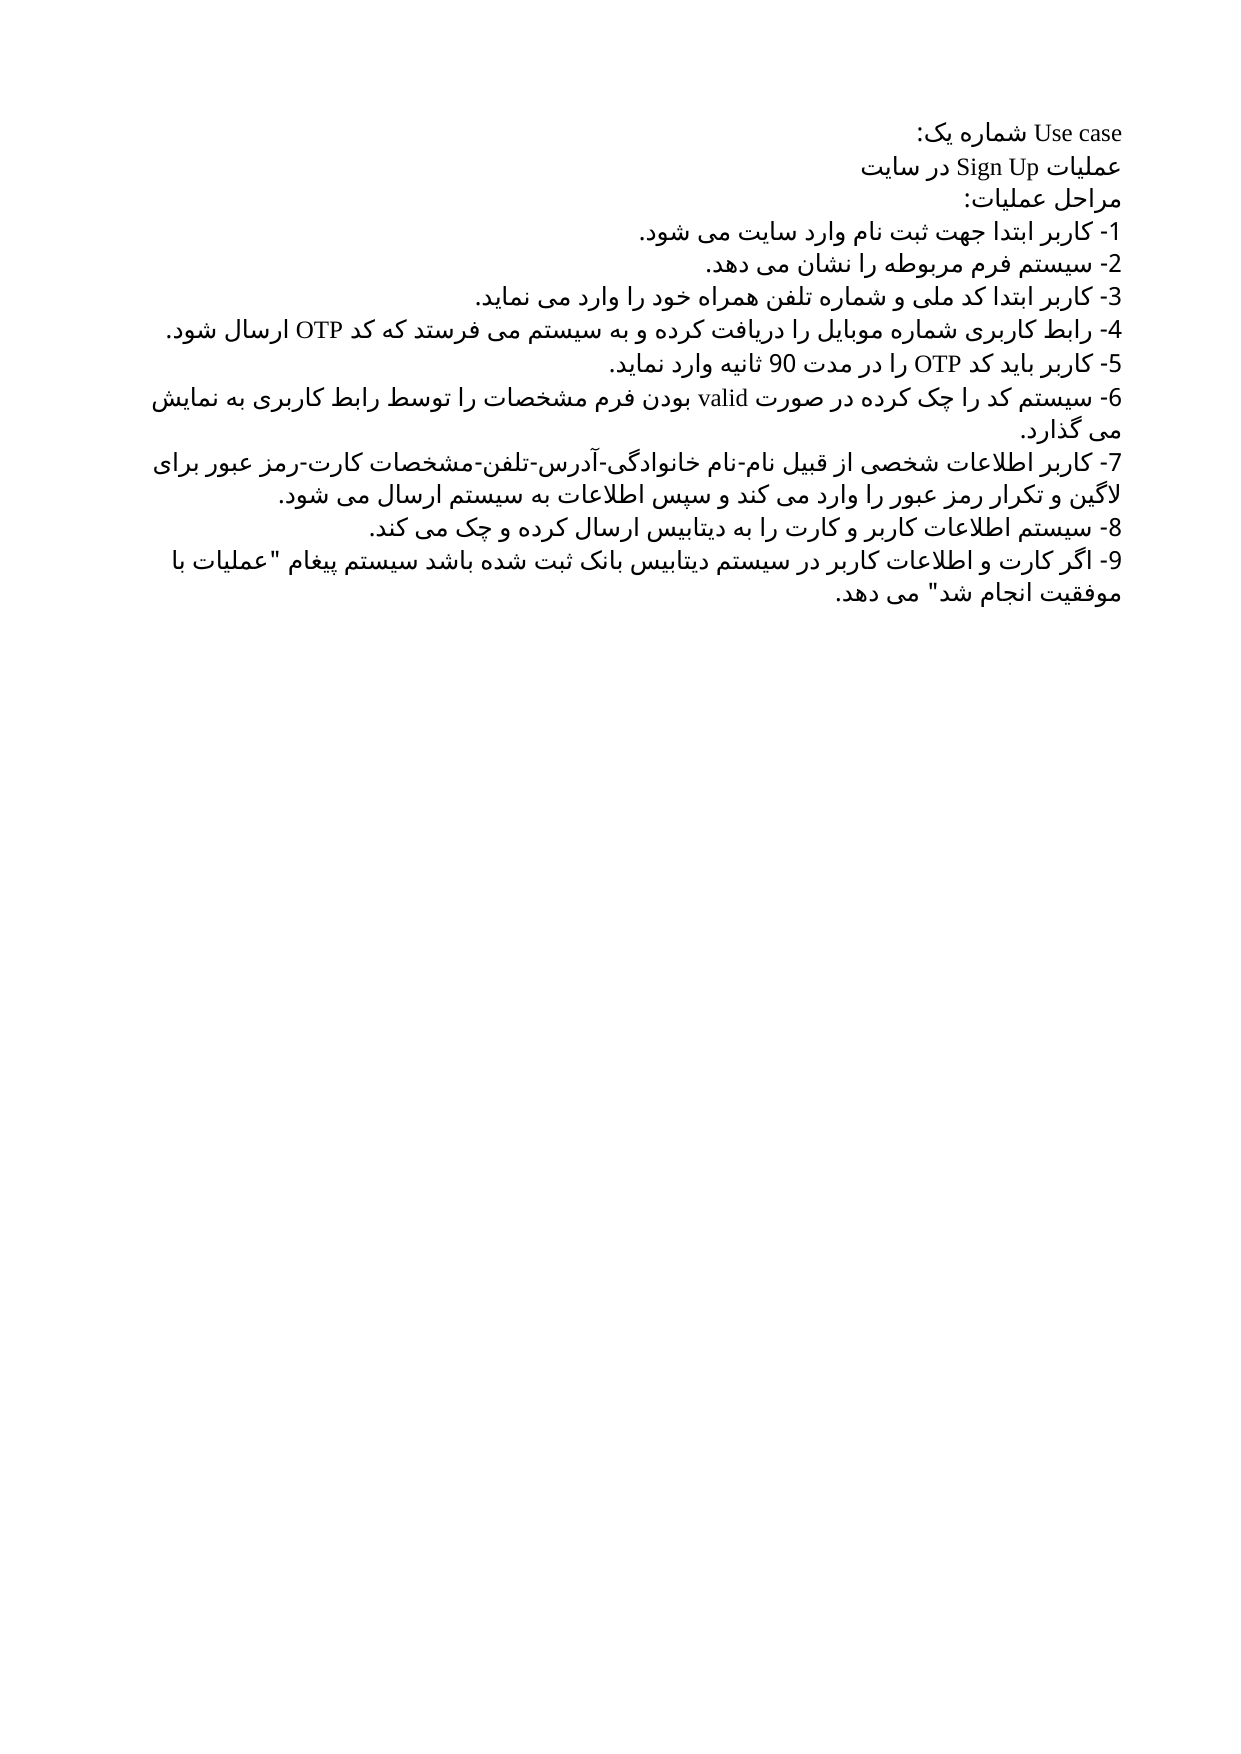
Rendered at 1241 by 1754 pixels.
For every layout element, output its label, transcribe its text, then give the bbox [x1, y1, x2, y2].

text 5- کاربر باید کد OTP را در مدت 90 ثانیه وارد نماید. [118, 349, 1122, 383]
text 9- اگر کارت و اطلاعات کاربر در سیستم دیتابیس بانک ثبت شده باشد سیستم پیغام "عملیات با موفقیت انجام شد" می دهد. [118, 547, 1122, 612]
text 3- کاربر ابتدا کد ملی و شماره تلفن همراه خود را وارد می نماید. [118, 283, 1122, 316]
text Use case شماره یک: [118, 118, 1122, 152]
text 7- کاربر اطلاعات شخصی از قبیل نام-نام خانوادگی-آدرس-تلفن-مشخصات کارت-رمز عبور برای لاگین و تکرار رمز عبور را وارد می کند و سپس اطلاعات به سیستم ارسال می شود. [118, 449, 1122, 514]
text 2- سیستم فرم مربوطه را نشان می دهد. [118, 250, 1122, 283]
text 1- کاربر ابتدا جهت ثبت نام وارد سایت می شود. [118, 218, 1122, 250]
text 6- سیستم کد را چک کرده در صورت valid بودن فرم مشخصات را توسط رابط کاربری به نمایش می گذارد. [118, 383, 1122, 449]
text عملیات Sign Up در سایت [118, 152, 1122, 185]
text 4- رابط کاربری شماره موبایل را دریافت کرده و به سیستم می فرستد که کد OTP ارسال شود. [118, 316, 1122, 349]
text مراحل عملیات: [118, 185, 1122, 218]
text 8- سیستم اطلاعات کاربر و کارت را به دیتابیس ارسال کرده و چک می کند. [118, 514, 1122, 547]
